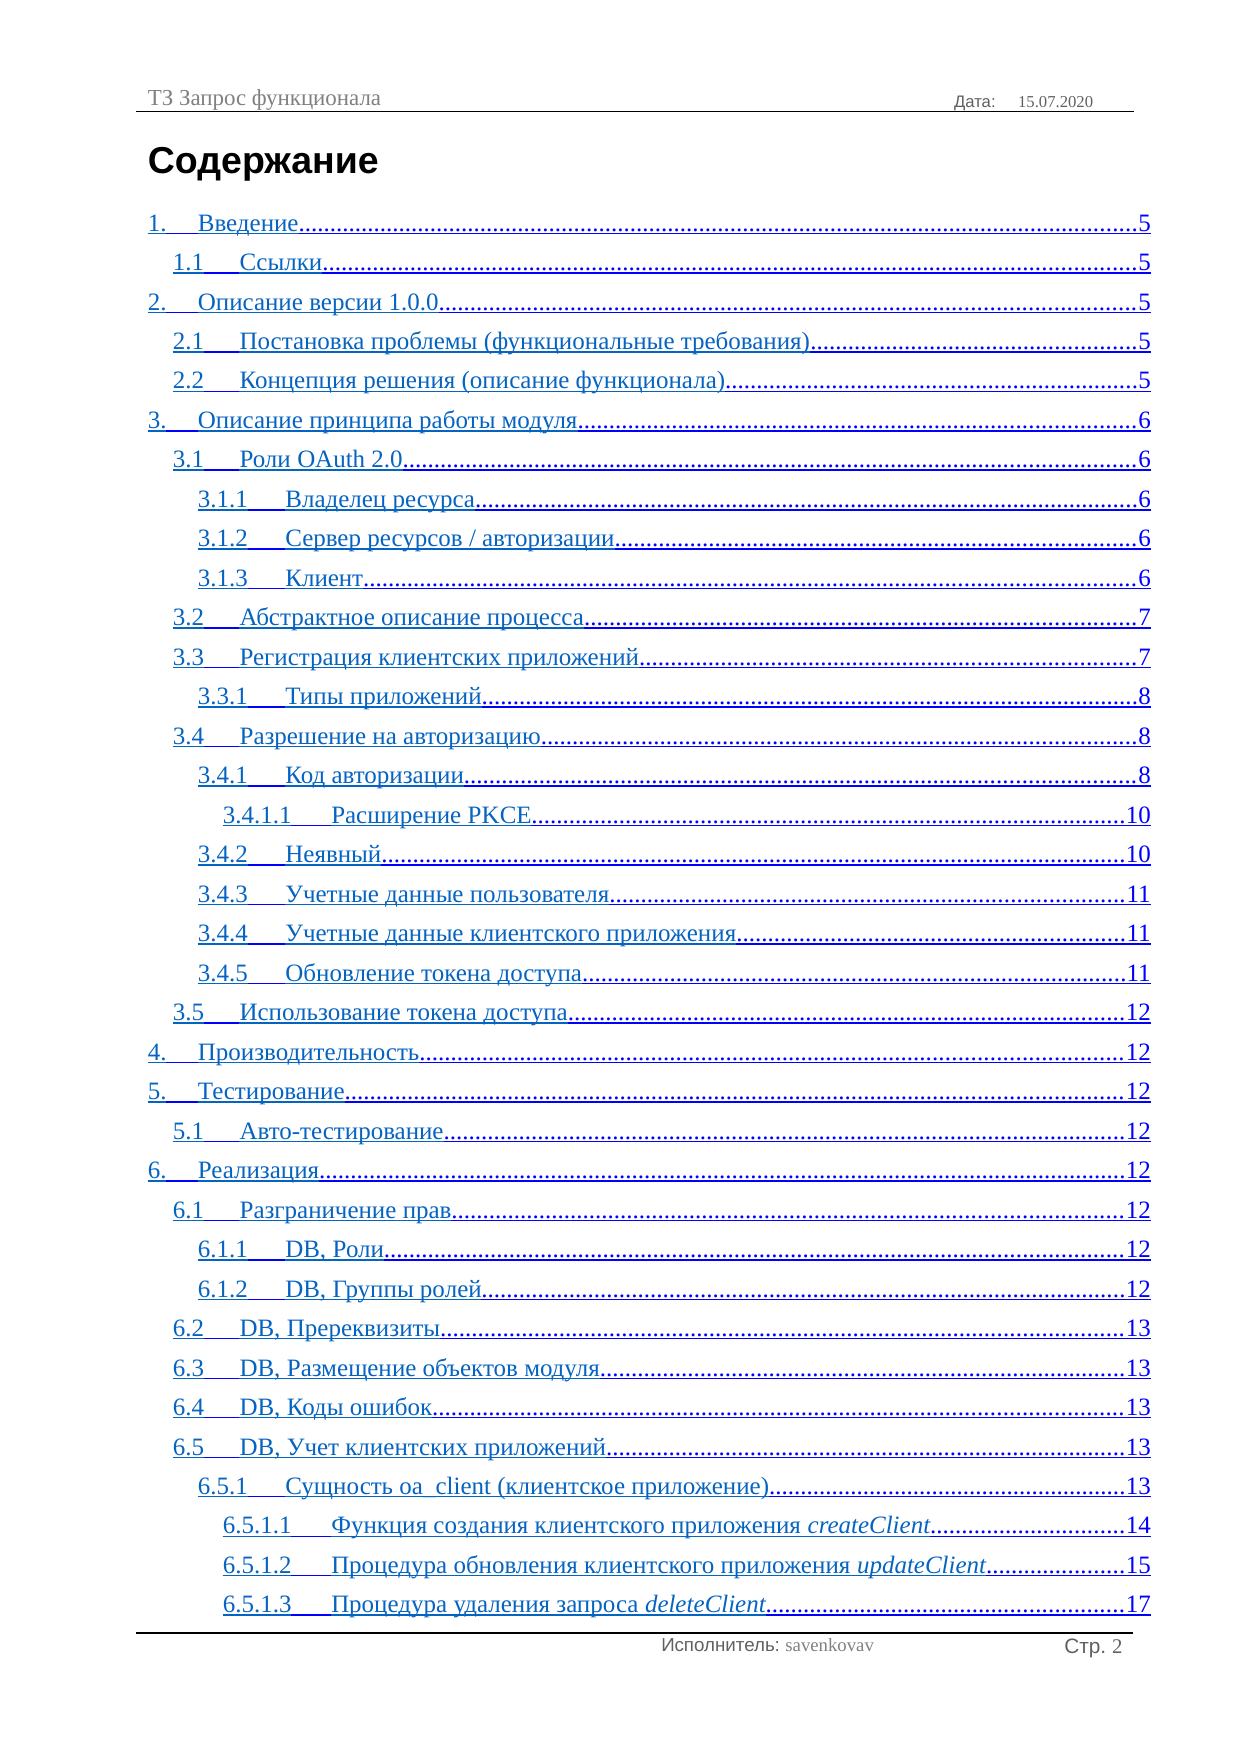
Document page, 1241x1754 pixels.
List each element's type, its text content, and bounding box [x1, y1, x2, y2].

text 3.4.3 Учетные данные пользователя 11 [198, 879, 1152, 908]
text Содержание [148, 138, 1152, 181]
text 3.4 Разрешение на авторизацию 8 [173, 721, 1152, 750]
text 6. Реализация 12 [148, 1155, 1152, 1184]
text 3.1.1 Владелец ресурса 6 [198, 484, 1152, 513]
text 5.1 Авто-тестирование 12 [173, 1116, 1152, 1145]
text 2.1 Постановка проблемы (функциональные требования) 5 [173, 326, 1152, 355]
text 1.1 Ссылки 5 [173, 247, 1152, 276]
text 6.1.1 DB, Роли 12 [198, 1234, 1152, 1263]
text 6.1.2 DB, Группы ролей 12 [198, 1274, 1152, 1303]
text 6.5.1.3 Процедура удаления запроса deleteClient 17 [223, 1589, 1152, 1618]
text 3.4.1.1 Расширение PKCE 10 [223, 800, 1152, 829]
text 6.5.1 Сущность oa_client (клиентское приложение) 13 [198, 1471, 1152, 1500]
text 3.3 Регистрация клиентских приложений 7 [173, 642, 1152, 671]
text 2. Описание версии 1.0.0 5 [148, 287, 1152, 316]
text 3.1.2 Сервер ресурсов / авторизации 6 [198, 523, 1152, 553]
text 2.2 Концепция решения (описание функционала) 5 [173, 366, 1152, 395]
text 6.5.1.2 Процедура обновления клиентского приложения updateClient 15 [223, 1550, 1152, 1579]
text 3.4.2 Неявный 10 [198, 839, 1152, 868]
text 3.4.5 Обновление токена доступа 11 [198, 958, 1152, 987]
text 3. Описание принципа работы модуля 6 [148, 405, 1152, 434]
text 3.1 Роли OAuth 2.0 6 [173, 444, 1152, 474]
text 5. Тестирование 12 [148, 1076, 1152, 1105]
text 3.2 Абстрактное описание процесса 7 [173, 602, 1152, 632]
text 3.3.1 Типы приложений 8 [198, 681, 1152, 711]
text 6.5 DB, Учет клиентских приложений 13 [173, 1432, 1152, 1461]
text 4. Производительность 12 [148, 1037, 1152, 1066]
text 6.5.1.1 Функция создания клиентского приложения createClient 14 [223, 1511, 1152, 1539]
text 3.4.4 Учетные данные клиентского приложения 11 [198, 918, 1152, 947]
text 6.3 DB, Размещение объектов модуля 13 [173, 1353, 1152, 1382]
text 6.2 DB, Пререквизиты 13 [173, 1313, 1152, 1342]
text 3.1.3 Клиент 6 [198, 563, 1152, 592]
text 6.1 Разграничение прав 12 [173, 1195, 1152, 1224]
text 3.4.1 Код авторизации 8 [198, 760, 1152, 789]
text 6.4 DB, Коды ошибок 13 [173, 1392, 1152, 1421]
text 3.5 Использование токена доступа 12 [173, 997, 1152, 1026]
text 1. Введение 5 [148, 208, 1152, 237]
